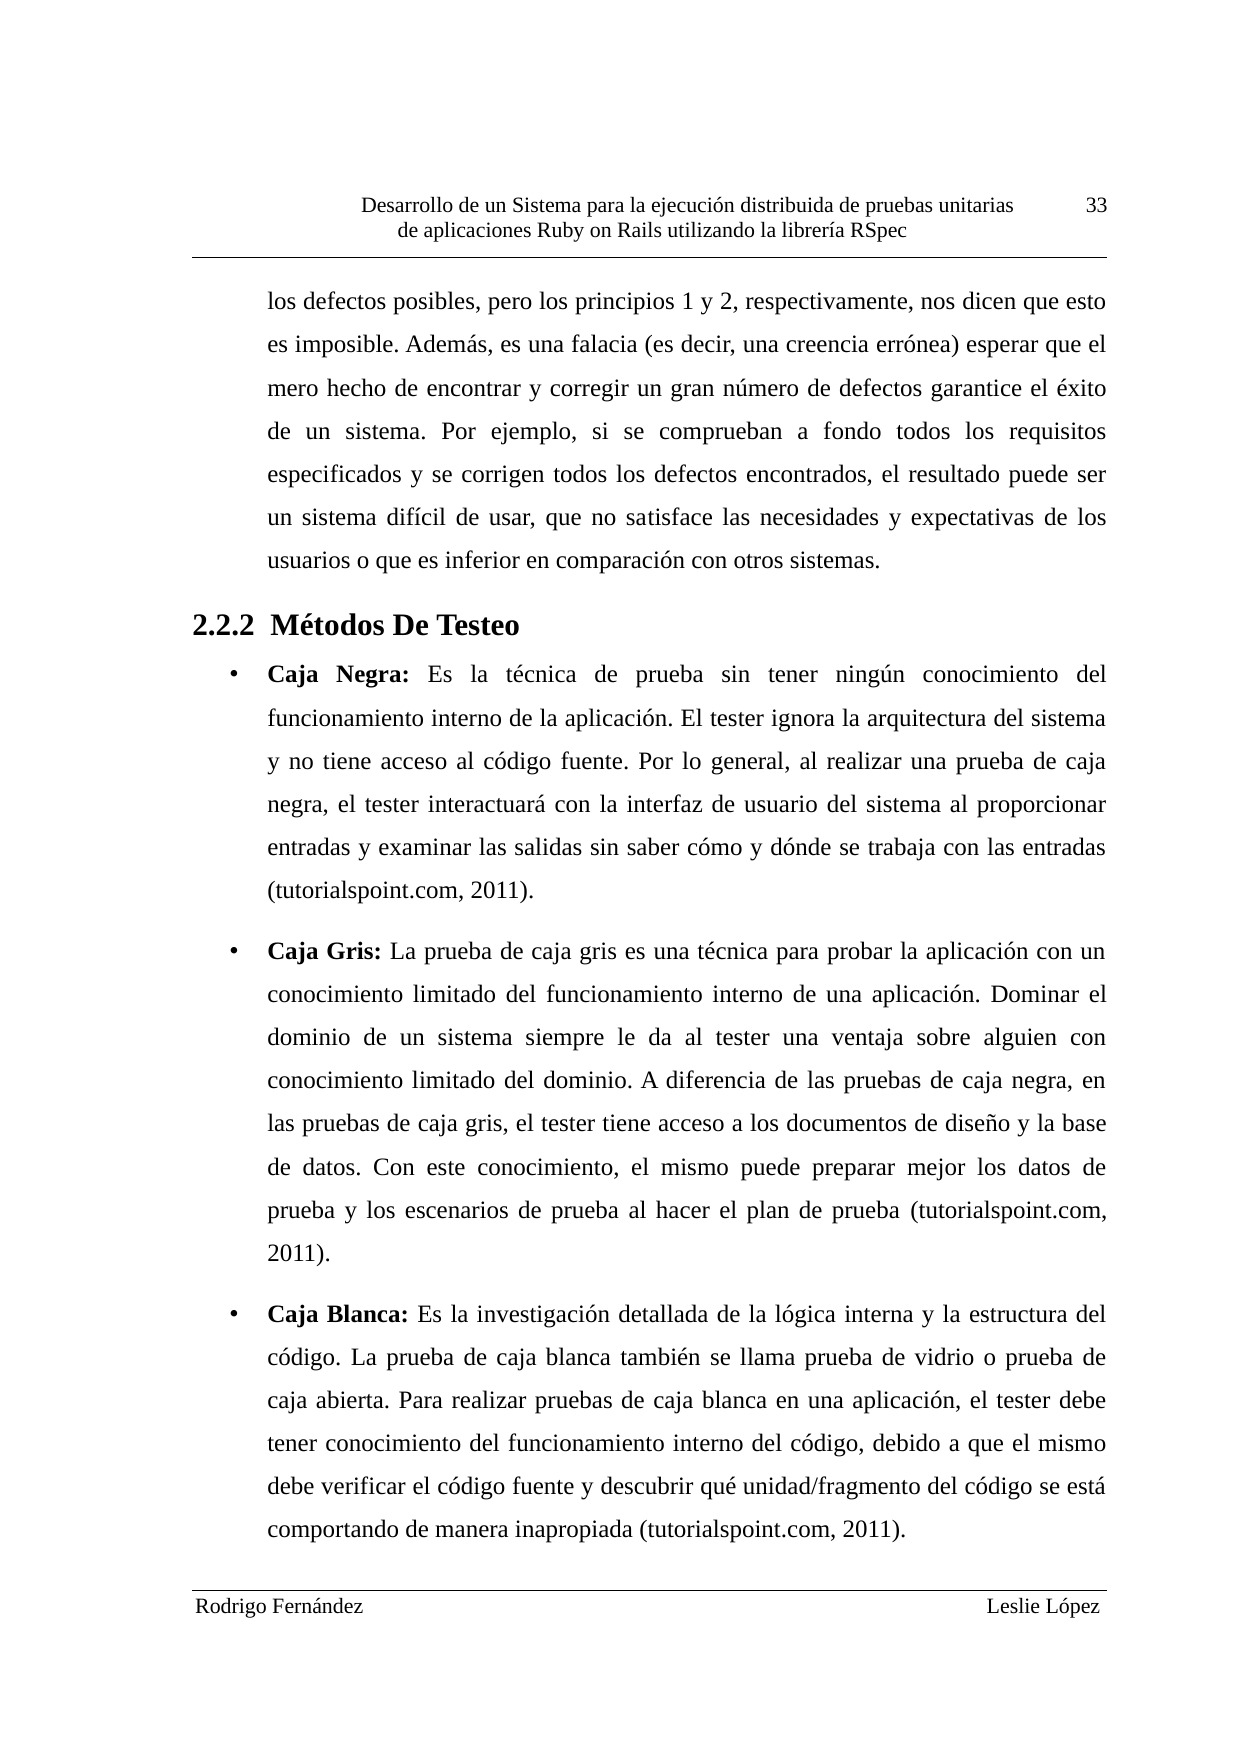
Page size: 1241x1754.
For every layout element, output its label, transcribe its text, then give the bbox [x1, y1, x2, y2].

list los defectos posibles, pero los principios 1 y 2, respectivamente, nos dicen que esto es imposible. Además, es una falacia (es decir, una creencia errónea) esperar que el mero hecho de encontrar y corregir un gran número de defectos garantice el éxito de un sistema. Por ejemplo, si se comprueban a fondo todos los requisitos especificados y se corrigen todos los defectos encontrados, el resultado puede ser un sistema difícil de usar, que no sa­tisface las necesidades y expectativas de los usuarios o que es inferior en comparación con otros sistemas. [229, 286, 1107, 574]
list Caja Blanca: Es la investigación detallada de la lógica interna y la estructura del código. La prueba de caja blanca también se llama prueba de vidrio o prueba de caja abierta. Para realizar pruebas de caja blanca en una aplicación, el tester debe tener conocimiento del funcionamiento interno del código, debido a que el mismo debe verificar el código fuente y descubrir qué unidad/fragmento del código se está comportando de manera inapropiada (tutorialspoint.com, 2011)⁠. [229, 1299, 1107, 1543]
subtitle Métodos de Testeo [192, 606, 1107, 642]
list Caja Negra: Es la técnica de prueba sin tener ningún conocimiento del funcionamien­to interno de la aplicación. El tester ignora la arquitectura del sistema y no tiene acceso al código fuente. Por lo general, al realizar una prueba de caja negra, el tester interactuará con la interfaz de usuario del sistema al proporcionar entradas y examinar las salidas sin saber cómo y dónde se trabaja con las entradas (tutorialspoint.com, 2011)⁠. [229, 659, 1107, 904]
list Caja Gris: La prueba de caja gris es una técnica para probar la aplicación con un co­nocimiento limitado del funcionamiento interno de una aplicación. Dominar el dominio de un sistema siempre le da al tester una ventaja sobre alguien con conocimiento limitado del dominio. A diferencia de las pruebas de caja negra, en las pruebas de caja gris, el tester tiene acceso a los documentos de diseño y la base de datos. Con este conocimiento, el mismo puede preparar mejor los datos de prueba y los escenarios de prueba al hacer el plan de prueba (tutorialspoint.com, 2011)⁠. [229, 936, 1107, 1267]
